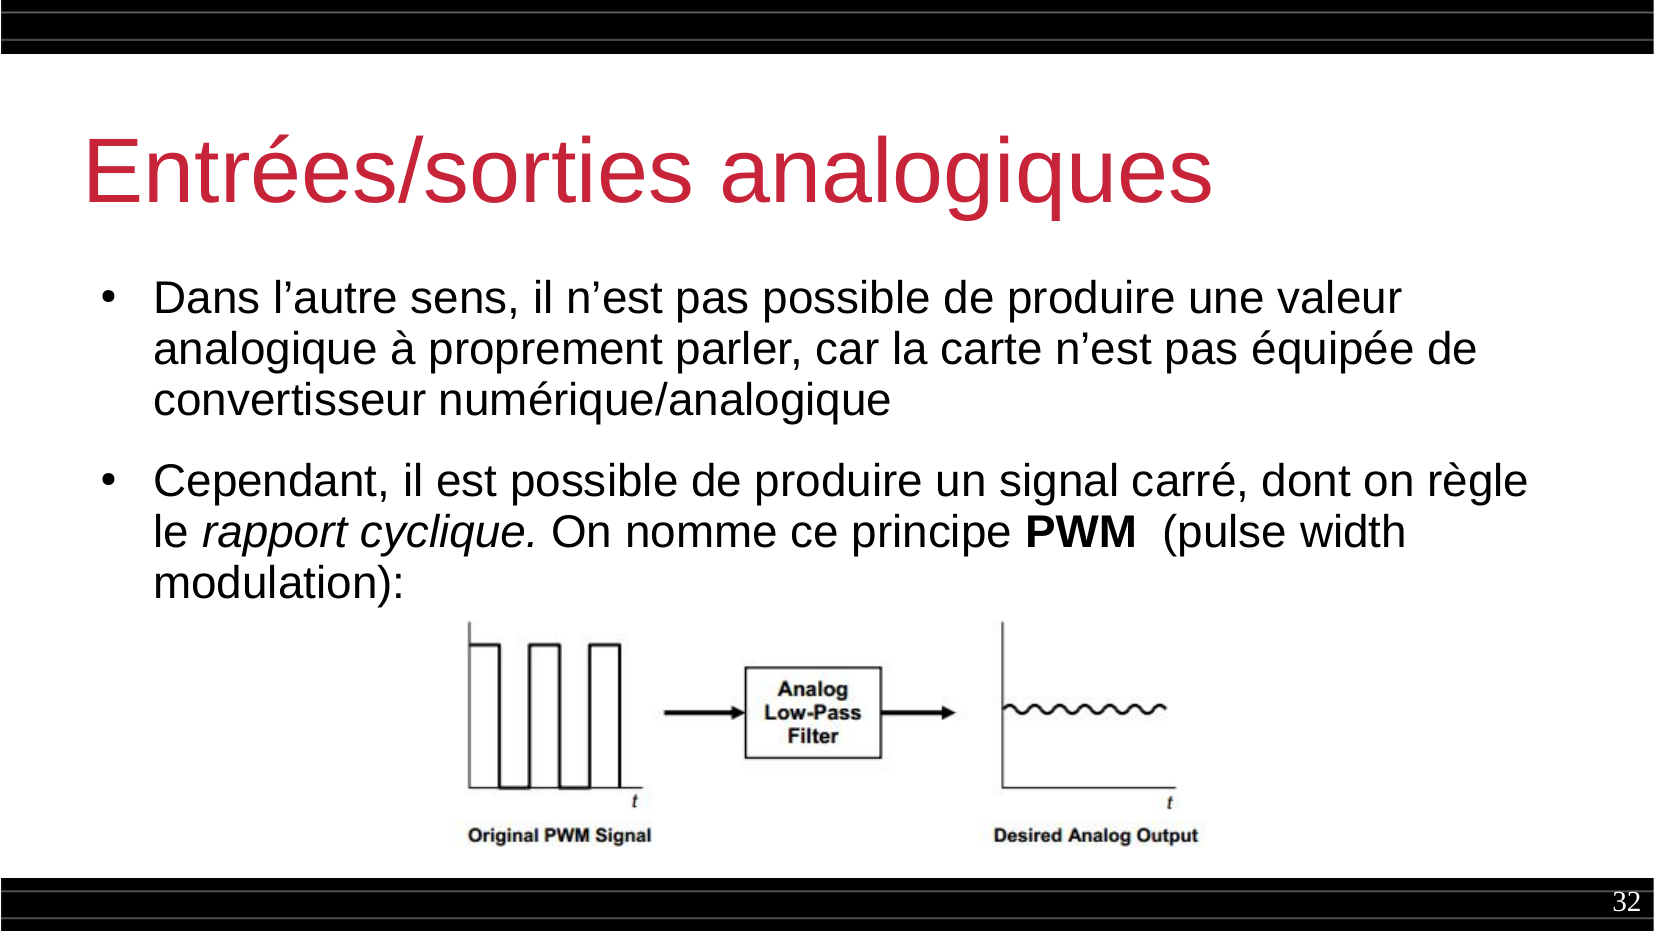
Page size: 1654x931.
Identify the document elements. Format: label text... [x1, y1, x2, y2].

picture [1, 0, 1654, 54]
title Entrées/sorties analogiques [82, 92, 1571, 249]
list Dans l’autre sens, il n’est pas possible de produire une valeur analogique à proprement parler, car la carte n’est pas équipée de convertisseur numérique/analogique Cependant, il est possible de produire un signal carré, dont on règle le rapport cyclique. On nomme ce principe PWM (pulse width modulation): [82, 271, 1571, 758]
picture [404, 596, 1241, 875]
picture [1, 878, 1654, 931]
